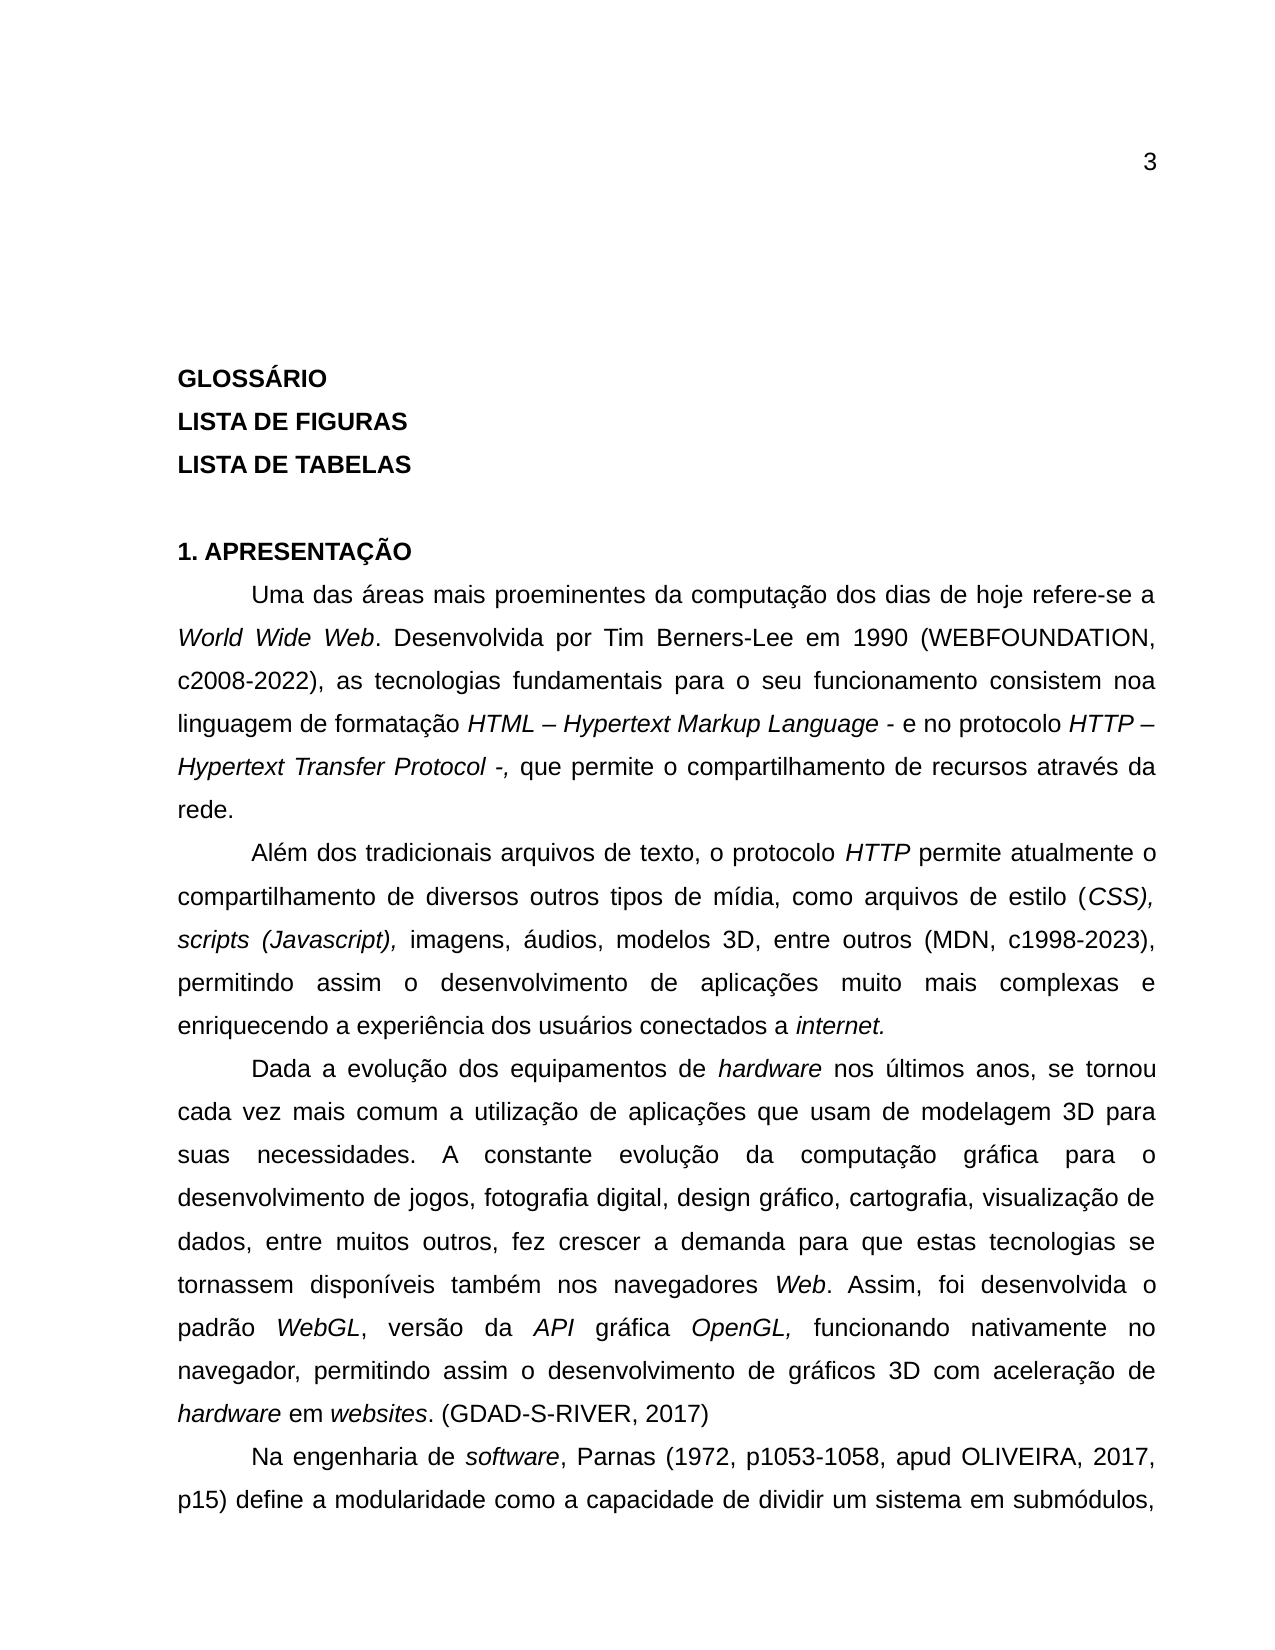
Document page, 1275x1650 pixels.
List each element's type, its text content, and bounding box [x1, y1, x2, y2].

text Além dos tradicionais arquivos de texto, o protocolo HTTP permite atualmente o compartilhamento de diversos outros tipos de mídia, como arquivos de estilo (CSS), scripts (Javascript), imagens, áudios, modelos 3D, entre outros (MDN, c1998-2023), permitindo assim o desenvolvimento de aplicações muito mais complexas e enriquecendo a experiência dos usuários conectados a internet. [177, 838, 1157, 1040]
subtitle LISTA DE TABELAS [177, 450, 1157, 479]
subtitle GLOSSÁRIO [177, 364, 1157, 393]
text Na engenharia de software, Parnas (1972, p1053-1058, apud OLIVEIRA, 2017, p15) define a modularidade como a capacidade de dividir um sistema em submódulos, [177, 1442, 1157, 1514]
subtitle LISTA DE FIGURAS [177, 407, 1157, 436]
text Uma das áreas mais proeminentes da computação dos dias de hoje refere-se a World Wide Web. Desenvolvida por Tim Berners-Lee em 1990 (WEBFOUNDATION, c2008-2022), as tecnologias fundamentais para o seu funcionamento consistem noa linguagem de formatação HTML – Hypertext Markup Language - e no protocolo HTTP – Hypertext Transfer Protocol -, que permite o compartilhamento de recursos através da rede. [177, 580, 1157, 824]
text Dada a evolução dos equipamentos de hardware nos últimos anos, se tornou cada vez mais comum a utilização de aplicações que usam de modelagem 3D para suas necessidades. A constante evolução da computação gráfica para o desenvolvimento de jogos, fotografia digital, design gráfico, cartografia, visualização de dados, entre muitos outros, fez crescer a demanda para que estas tecnologias se tornassem disponíveis também nos navegadores Web. Assim, foi desenvolvida o padrão WebGL, versão da API gráfica OpenGL, funcionando nativamente no navegador, permitindo assim o desenvolvimento de gráficos 3D com aceleração de hardware em websites. (GDAD-S-RIVER, 2017) [177, 1054, 1157, 1428]
subtitle 1. APRESENTAÇÃO [177, 537, 1157, 565]
